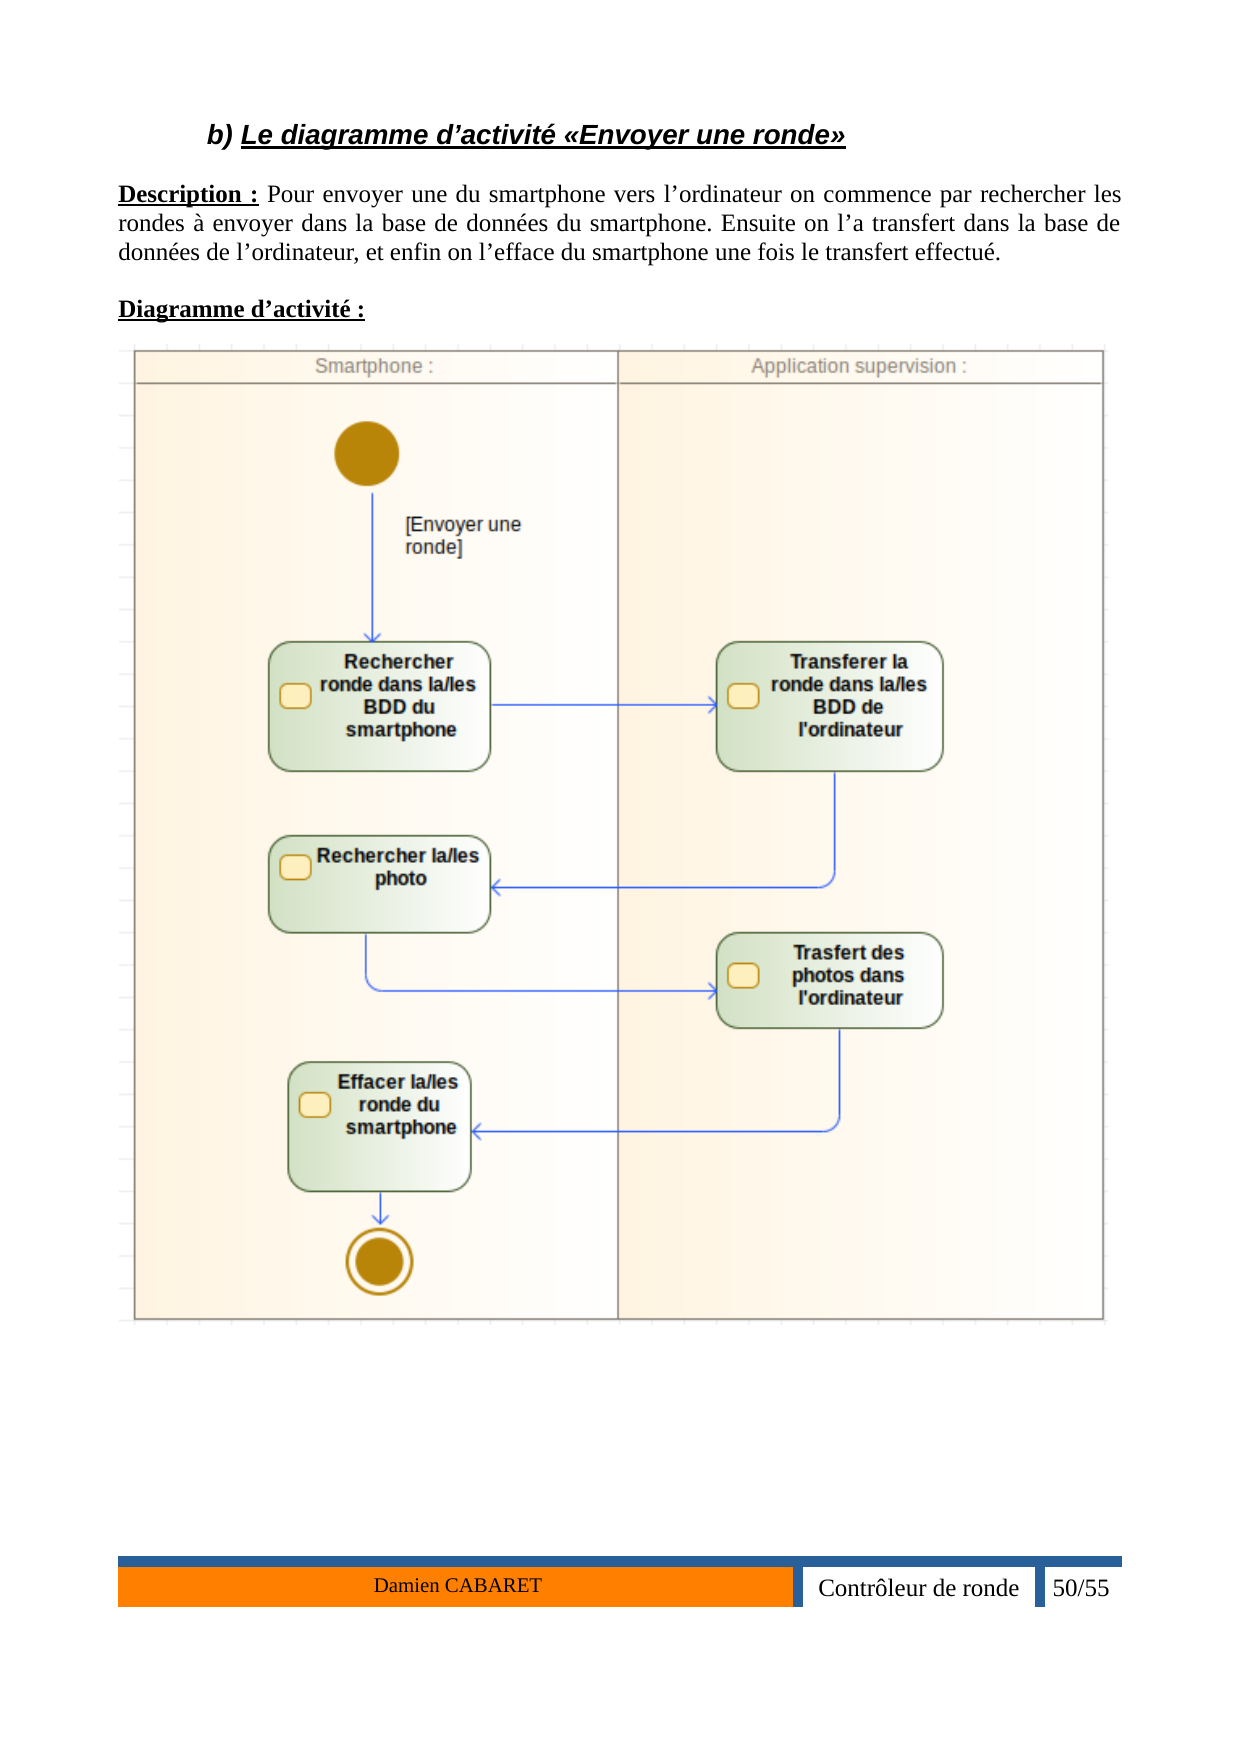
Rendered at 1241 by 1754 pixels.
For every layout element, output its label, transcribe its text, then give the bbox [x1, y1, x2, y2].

subtitle Le diagramme d’activité «Envoyer une ronde» [118, 118, 1122, 150]
text Description : Pour envoyer une du smartphone vers l’ordinateur on commence par rechercher les rondes à envoyer dans la base de données du smartphone. Ensuite on l’a transfert dans la base de données de l’ordinateur, et enfin on l’efface du smartphone une fois le transfert effectué. [118, 179, 1122, 266]
picture [118, 344, 1109, 1325]
text Diagramme d’activité : [118, 294, 1122, 323]
